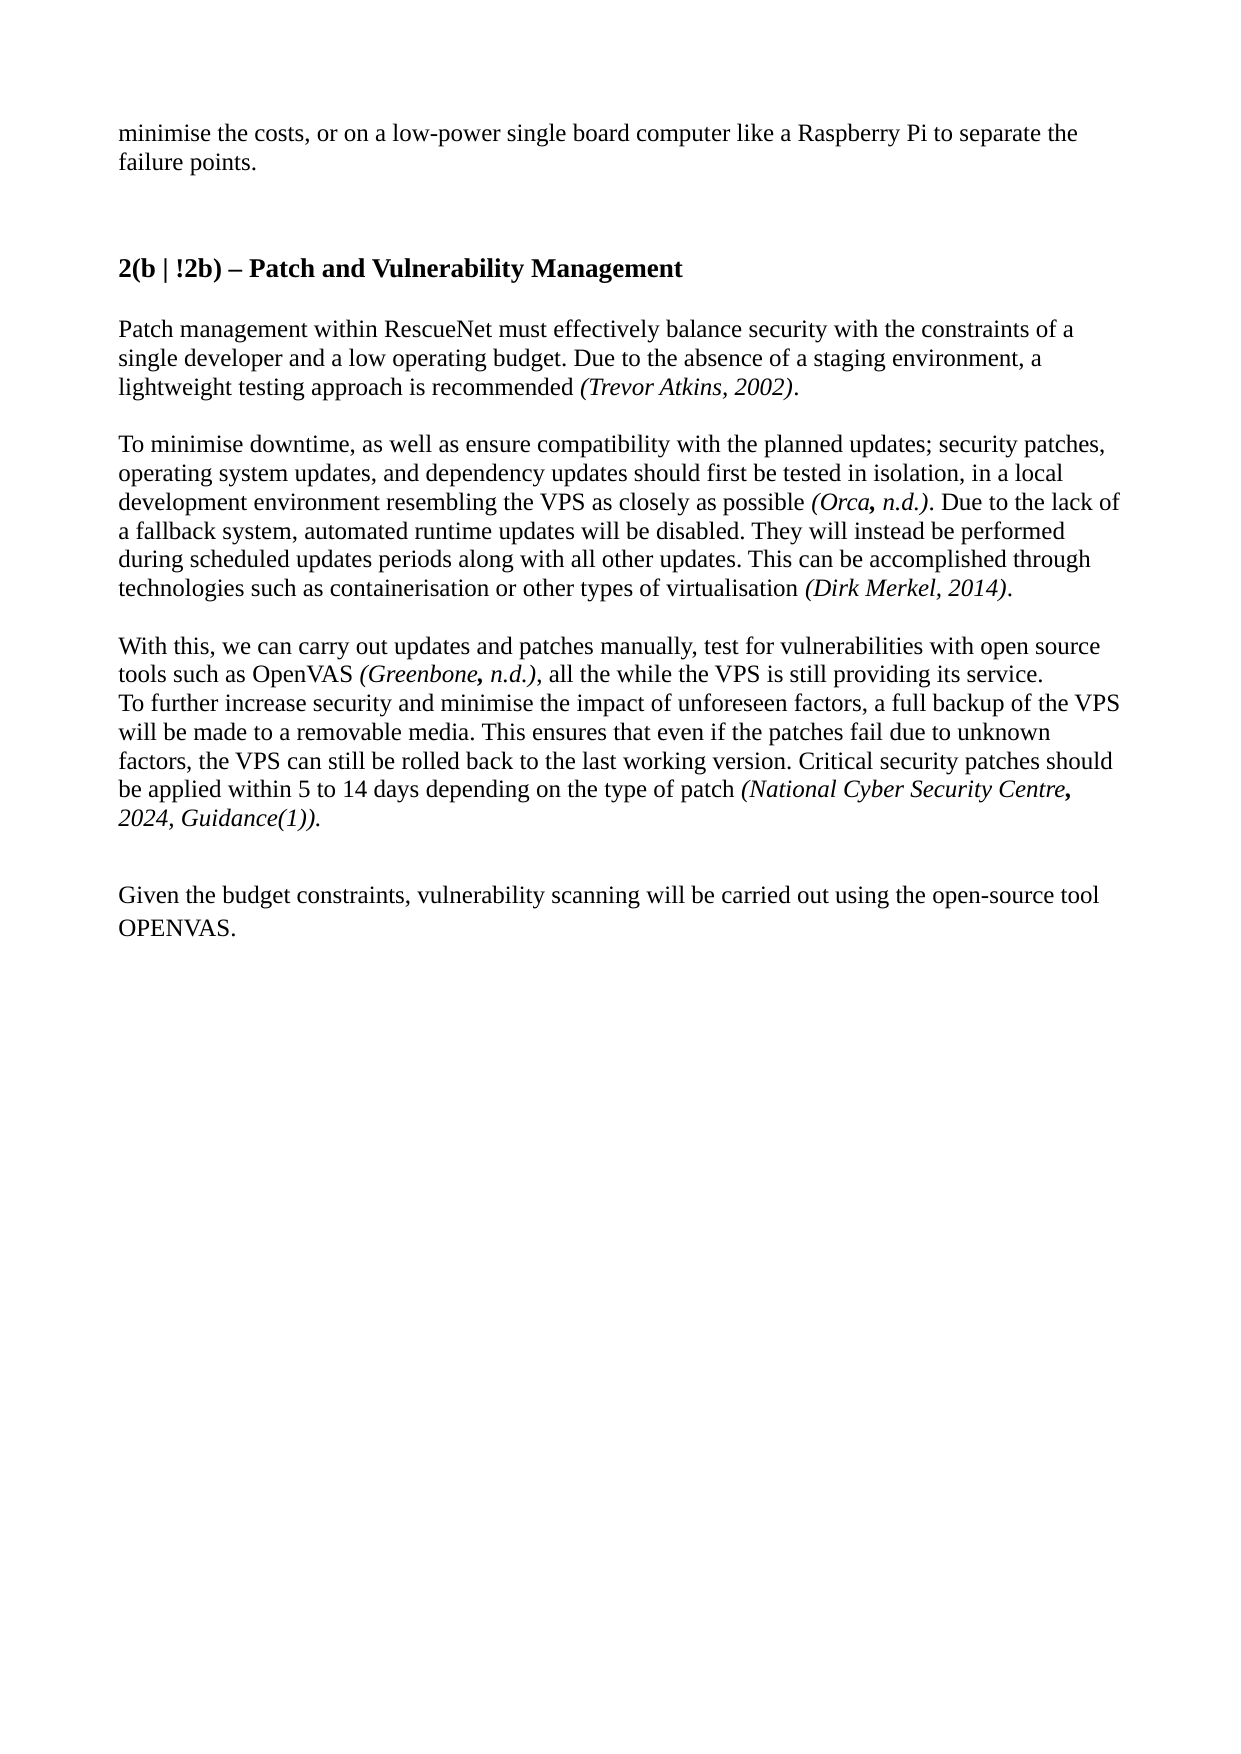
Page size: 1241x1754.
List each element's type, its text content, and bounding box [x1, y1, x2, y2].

text minimise the costs, or on a low-power single board computer like a Raspberry Pi to separate the failure points. [118, 118, 1122, 176]
text With this, we can carry out updates and patches manually, test for vulnerabilities with open source tools such as OpenVAS (Greenbone, n.d.), all the while the VPS is still providing its service. [118, 631, 1122, 688]
text 2(b | !2b) – Patch and Vulnerability Management [118, 252, 1122, 283]
text To minimise downtime, as well as ensure compatibility with the planned updates; security patches, operating system updates, and dependency updates should first be tested in isolation, in a local development environment resembling the VPS as closely as possible (Orca, n.d.). Due to the lack of a fallback system, automated runtime updates will be disabled. They will instead be performed during scheduled updates periods along with all other updates. This can be accomplished through technologies such as containerisation or other types of virtualisation (Dirk Merkel, 2014). [118, 429, 1122, 602]
text Patch management within RescueNet must effectively balance security with the constraints of a single developer and a low operating budget. Due to the absence of a staging environment, a lightweight testing approach is recommended (Trevor Atkins, 2002). [118, 314, 1122, 401]
text To further increase security and minimise the impact of unforeseen factors, a full backup of the VPS will be made to a removable media. This ensures that even if the patches fail due to unknown factors, the VPS can still be rolled back to the last working version. Critical security patches should be applied within 5 to 14 days depending on the type of patch (National Cyber Security Centre, 2024, Guidance(1)). [118, 688, 1122, 832]
text Given the budget constraints, vulnerability scanning will be carried out using the open-source tool OPENVAS. [118, 880, 1122, 941]
